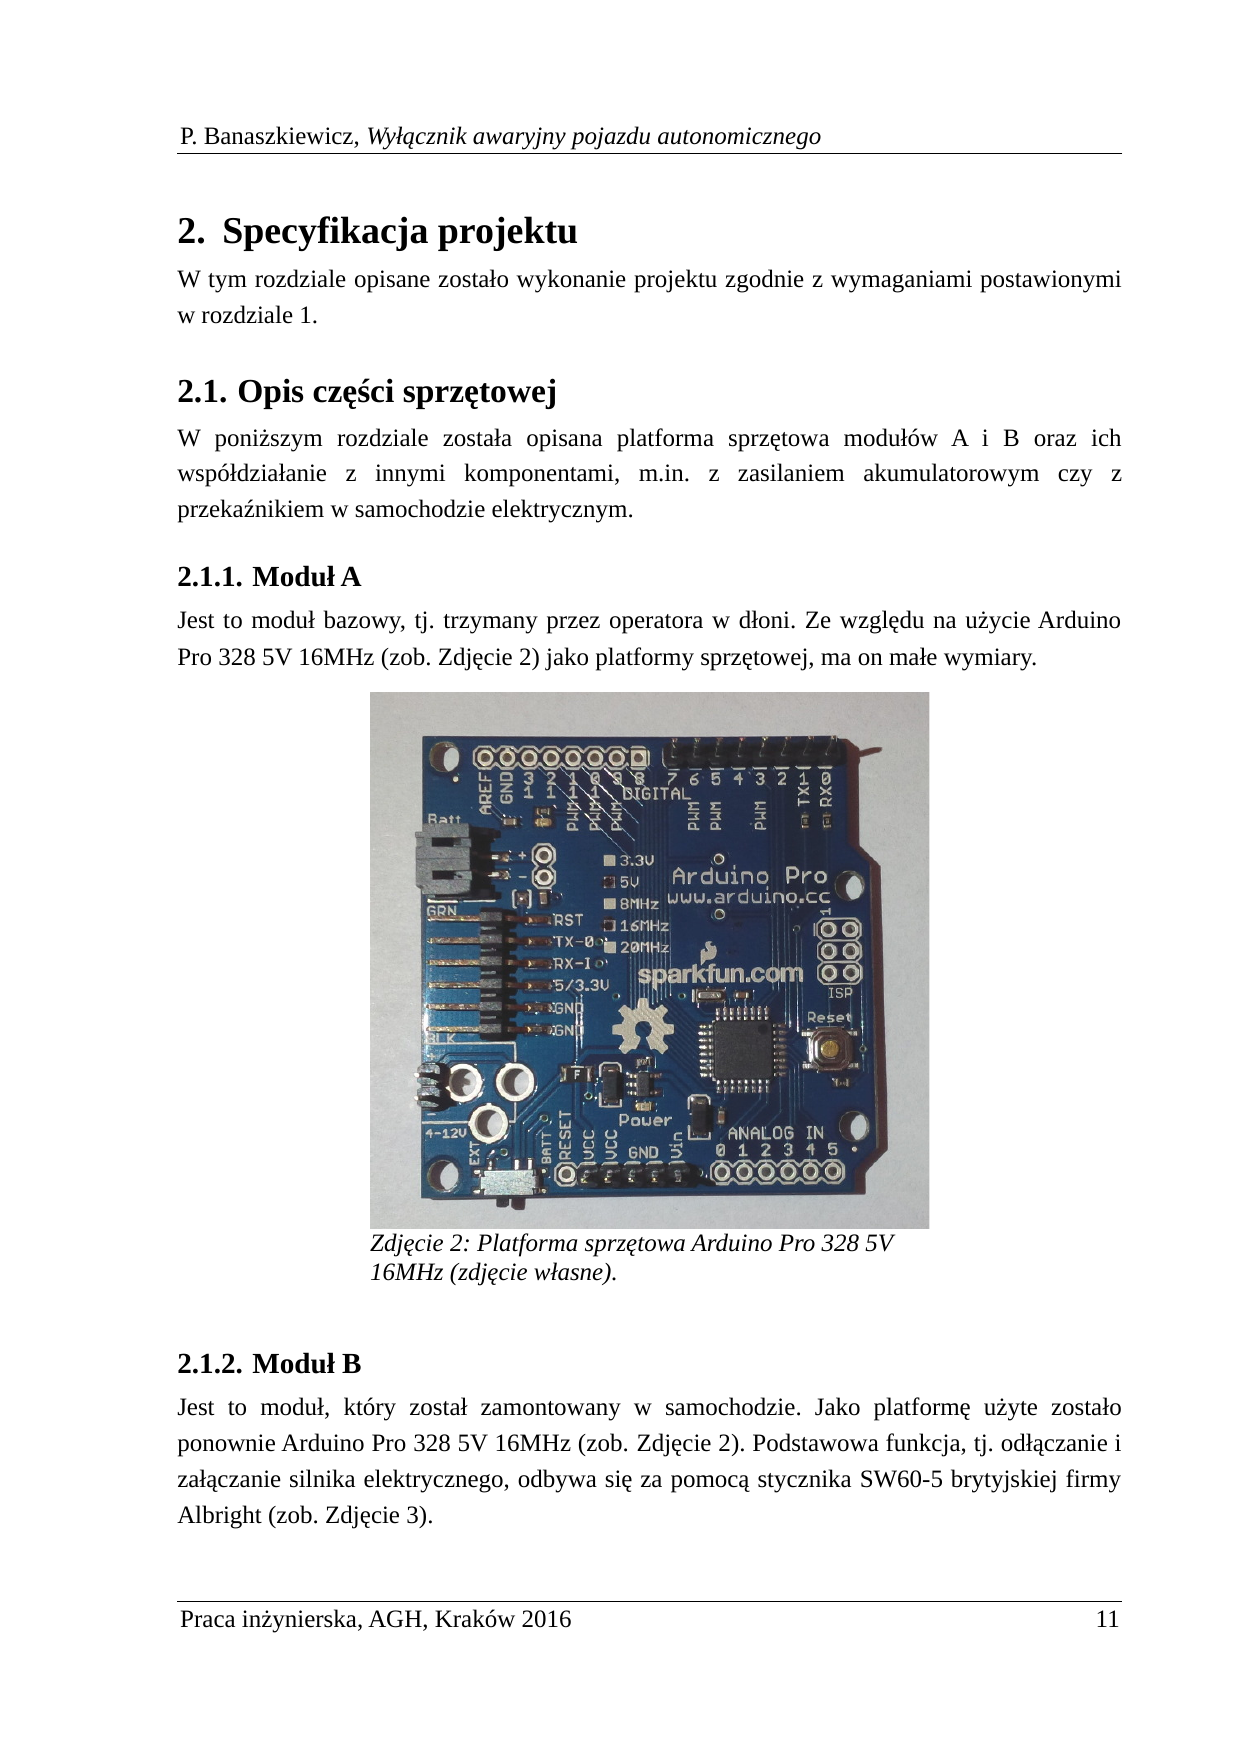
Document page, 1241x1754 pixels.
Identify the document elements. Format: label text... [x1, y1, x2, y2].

text Zdjęcie 2: Platforma sprzętowa Arduino Pro 328 5V 16MHz (zdjęcie własne). [370, 1229, 929, 1286]
text Jest to moduł bazowy, tj. trzymany przez operatora w dłoni. Ze względu na użycie Arduino Pro 328 5V 16MHz (zob. Zdjęcie 2) jako platformy sprzętowej, ma on małe wymiary. [177, 606, 1122, 670]
text [370, 679, 929, 692]
subtitle Moduł A [177, 559, 1122, 593]
subtitle Moduł B [177, 1229, 1122, 1379]
picture [370, 692, 930, 1229]
text Jest to moduł, który został zamontowany w samochodzie. Jako platformę użyte zostało ponownie Arduino Pro 328 5V 16MHz (zob. Zdjęcie 2). Podstawowa funkcja, tj. odłączanie i załączanie silnika elektrycznego, odbywa się za pomocą stycznika SW60-5 brytyjskiej firmy Albright (zob. Zdjęcie 3). [177, 1392, 1122, 1528]
subtitle Opis części sprzętowej [177, 371, 1122, 410]
text W tym rozdziale opisane zostało wykonanie projektu zgodnie z wymaganiami postawionymi w rozdziale 1. [177, 264, 1122, 329]
text W poniższym rozdziale została opisana platforma sprzętowa modułów A i B oraz ich współdziałanie z innymi komponentami, m.in. z zasilaniem akumulatorowym czy z przekaźnikiem w samochodzie elektrycznym. [177, 423, 1122, 523]
subtitle Specyfikacja projektu [177, 208, 1122, 252]
